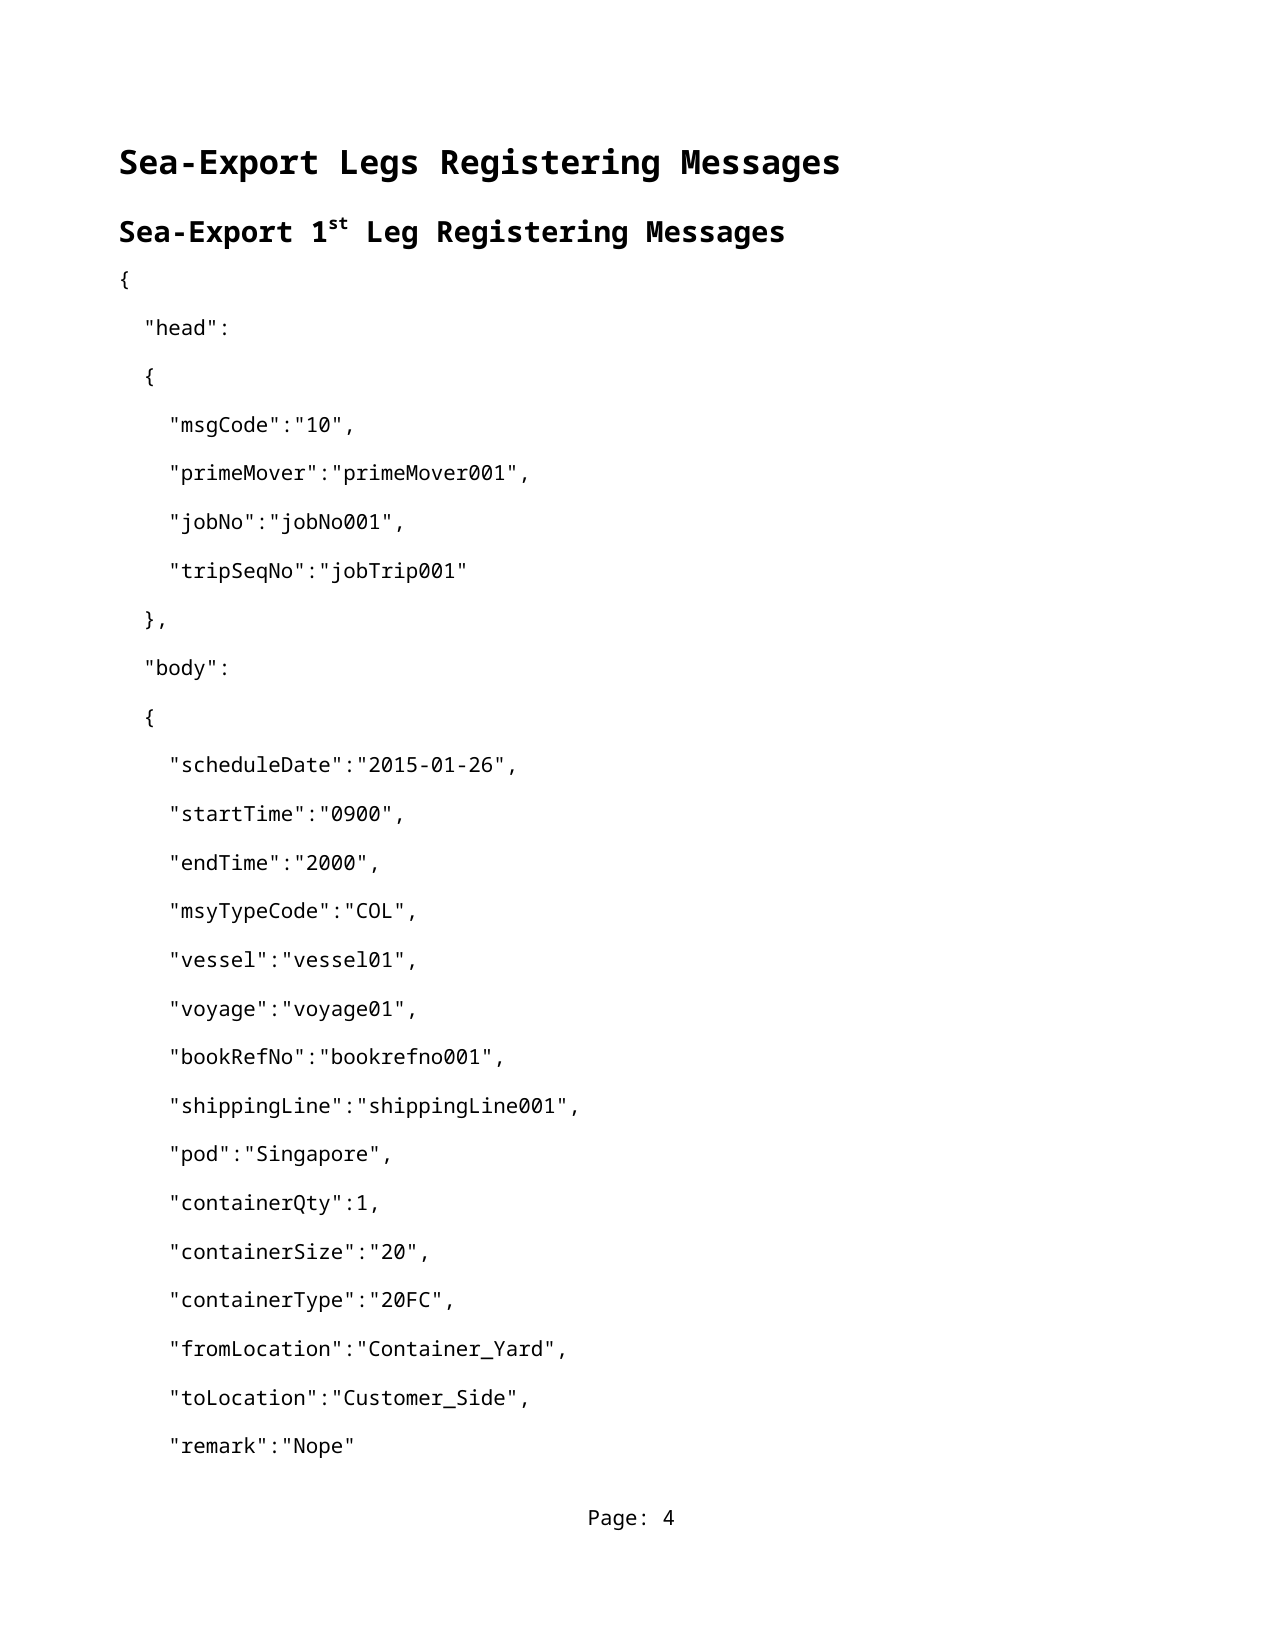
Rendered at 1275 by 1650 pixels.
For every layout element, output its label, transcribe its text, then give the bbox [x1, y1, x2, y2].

subtitle Sea-Export Legs Registering Messages [118, 139, 1157, 185]
text "body": [118, 653, 1157, 682]
text { [118, 264, 1157, 292]
subtitle Sea-Export 1st Leg Registering Messages [118, 212, 1157, 251]
text "remark":"Nope" [118, 1431, 1157, 1460]
text "fromLocation":"Container_Yard", [118, 1334, 1157, 1363]
text "endTime":"2000", [118, 848, 1157, 876]
text "containerType":"20FC", [118, 1286, 1157, 1314]
text "startTime":"0900", [118, 799, 1157, 827]
text "voyage":"voyage01", [118, 994, 1157, 1022]
text { [118, 702, 1157, 730]
text "msgCode":"10", [118, 410, 1157, 438]
text "containerSize":"20", [118, 1237, 1157, 1265]
text "bookRefNo":"bookrefno001", [118, 1042, 1157, 1071]
text "toLocation":"Customer_Side", [118, 1383, 1157, 1411]
text "vessel":"vessel01", [118, 945, 1157, 973]
text { [118, 361, 1157, 390]
text "containerQty":1, [118, 1188, 1157, 1217]
text }, [118, 604, 1157, 633]
text "jobNo":"jobNo001", [118, 507, 1157, 536]
text "pod":"Singapore", [118, 1139, 1157, 1168]
text "tripSeqNo":"jobTrip001" [118, 556, 1157, 584]
text "head": [118, 313, 1157, 341]
text "primeMover":"primeMover001", [118, 458, 1157, 487]
text "scheduleDate":"2015-01-26", [118, 750, 1157, 779]
text "shippingLine":"shippingLine001", [118, 1091, 1157, 1119]
text "msyTypeCode":"COL", [118, 896, 1157, 925]
